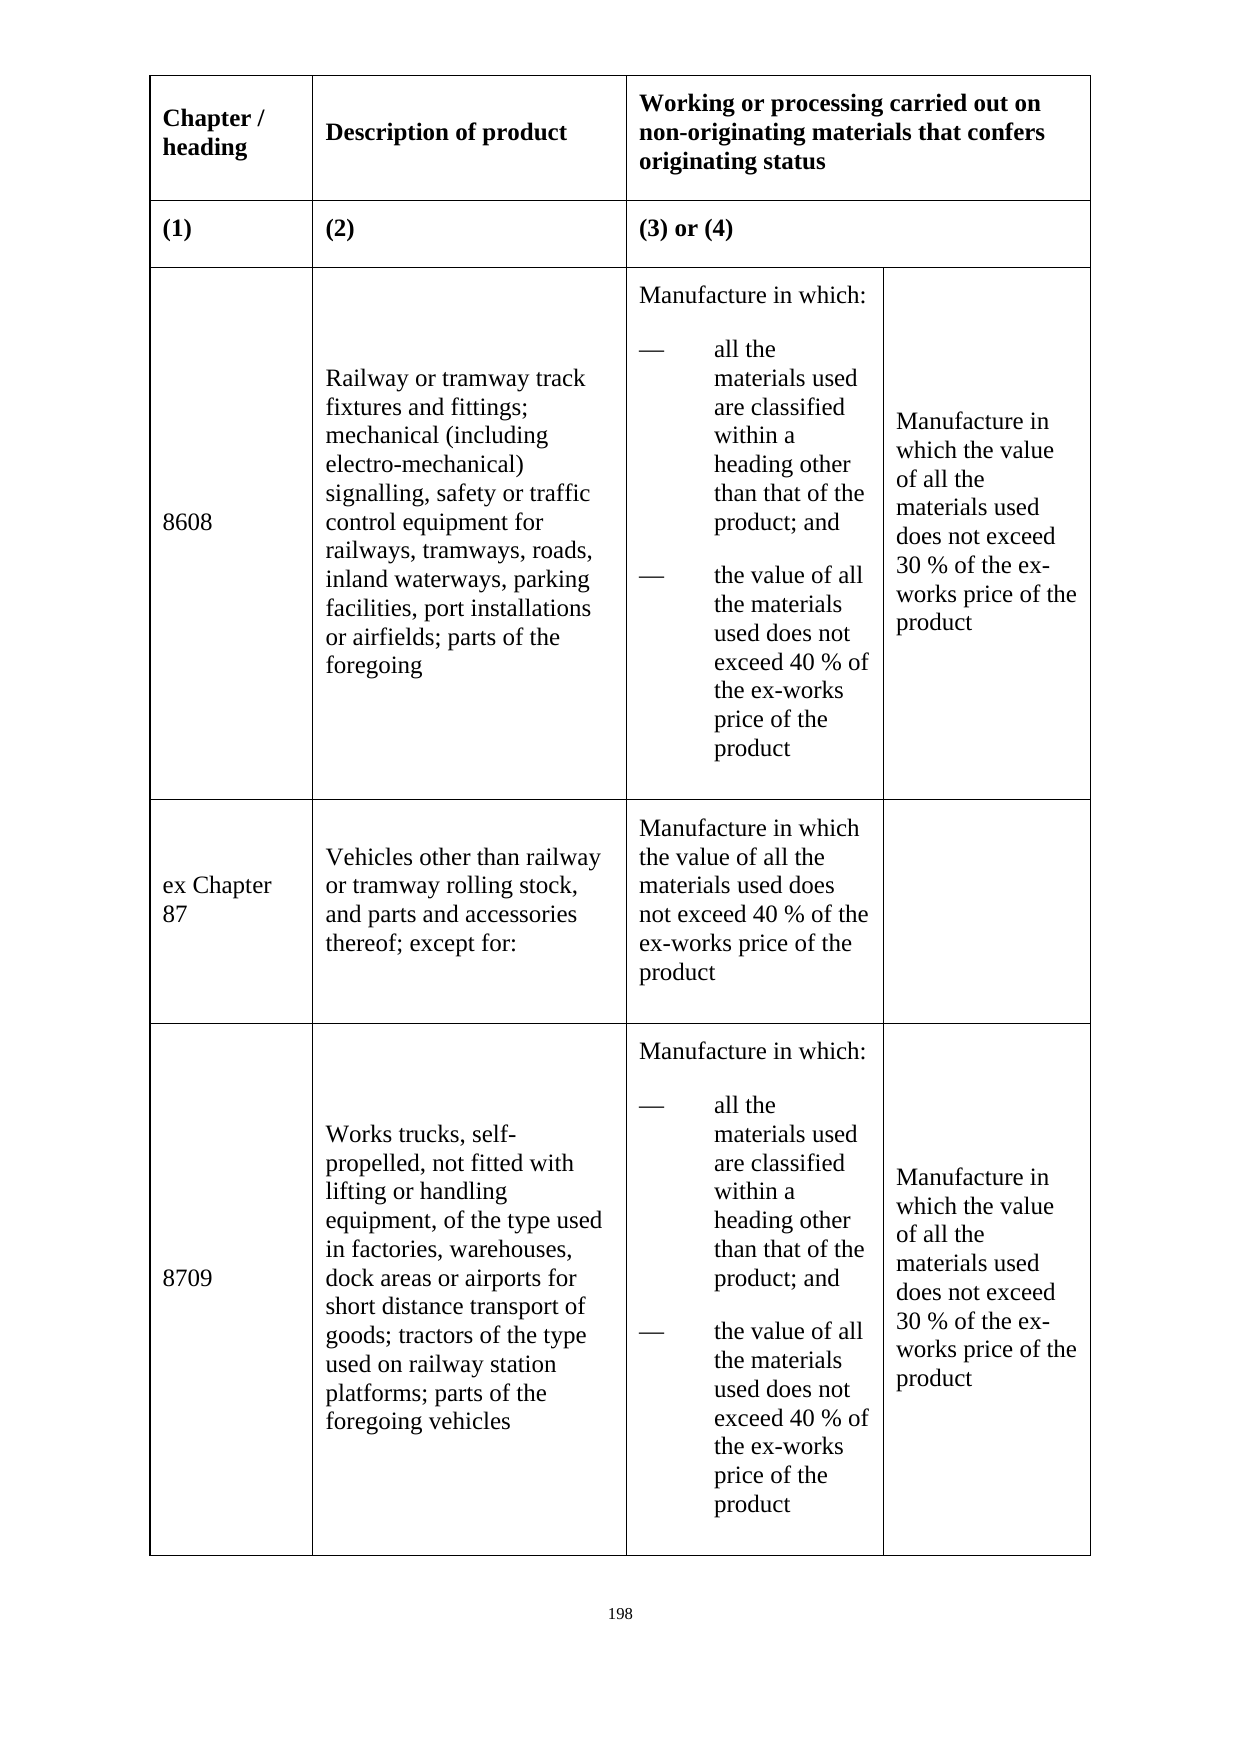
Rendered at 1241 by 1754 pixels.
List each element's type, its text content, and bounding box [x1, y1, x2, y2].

table_cell Manufacture in which the value of all the materials used does not exceed 30 % of the ex‐works price of the product [884, 268, 1090, 799]
table_cell Vehicles other than railway or tramway rolling stock, and parts and accessories thereof; except for: [313, 800, 626, 1023]
table_cell (1) [151, 201, 312, 267]
table_cell [884, 800, 1090, 1023]
table_cell 8608 [151, 268, 312, 799]
table_header Chapter / heading [151, 76, 312, 200]
table_cell Manufacture in which: — all the materials used are classified within a heading other than that of the product; and — the value of all the materials used does not exceed 40 % of the ex‐works price of the product [627, 268, 883, 799]
table_cell 8709 [151, 1024, 312, 1555]
table_cell Works trucks, self‐propelled, not fitted with lifting or handling equipment, of the type used in factories, warehouses, dock areas or airports for short distance transport of goods; tractors of the type used on railway station platforms; parts of the foregoing vehicles [313, 1024, 626, 1555]
table_header Description of product [313, 76, 626, 200]
table_header Working or processing carried out on non‐originating materials that confers originating status [627, 76, 1090, 200]
table_cell ex Chapter 87 [151, 800, 312, 1023]
table_cell Manufacture in which: — all the materials used are classified within a heading other than that of the product; and — the value of all the materials used does not exceed 40 % of the ex‐works price of the product [627, 1024, 883, 1555]
table_cell Manufacture in which the value of all the materials used does not exceed 30 % of the ex‐works price of the product [884, 1024, 1090, 1555]
table_cell Manufacture in which the value of all the materials used does not exceed 40 % of the ex‐works price of the product [627, 800, 883, 1023]
table_cell (2) [313, 201, 626, 267]
table_cell Railway or tramway track fixtures and fittings; mechanical (including electro‐mechanical) signalling, safety or traffic control equipment for railways, tramways, roads, inland waterways, parking facilities, port installations or airfields; parts of the foregoing [313, 268, 626, 799]
table_cell (3) or (4) [627, 201, 1090, 267]
